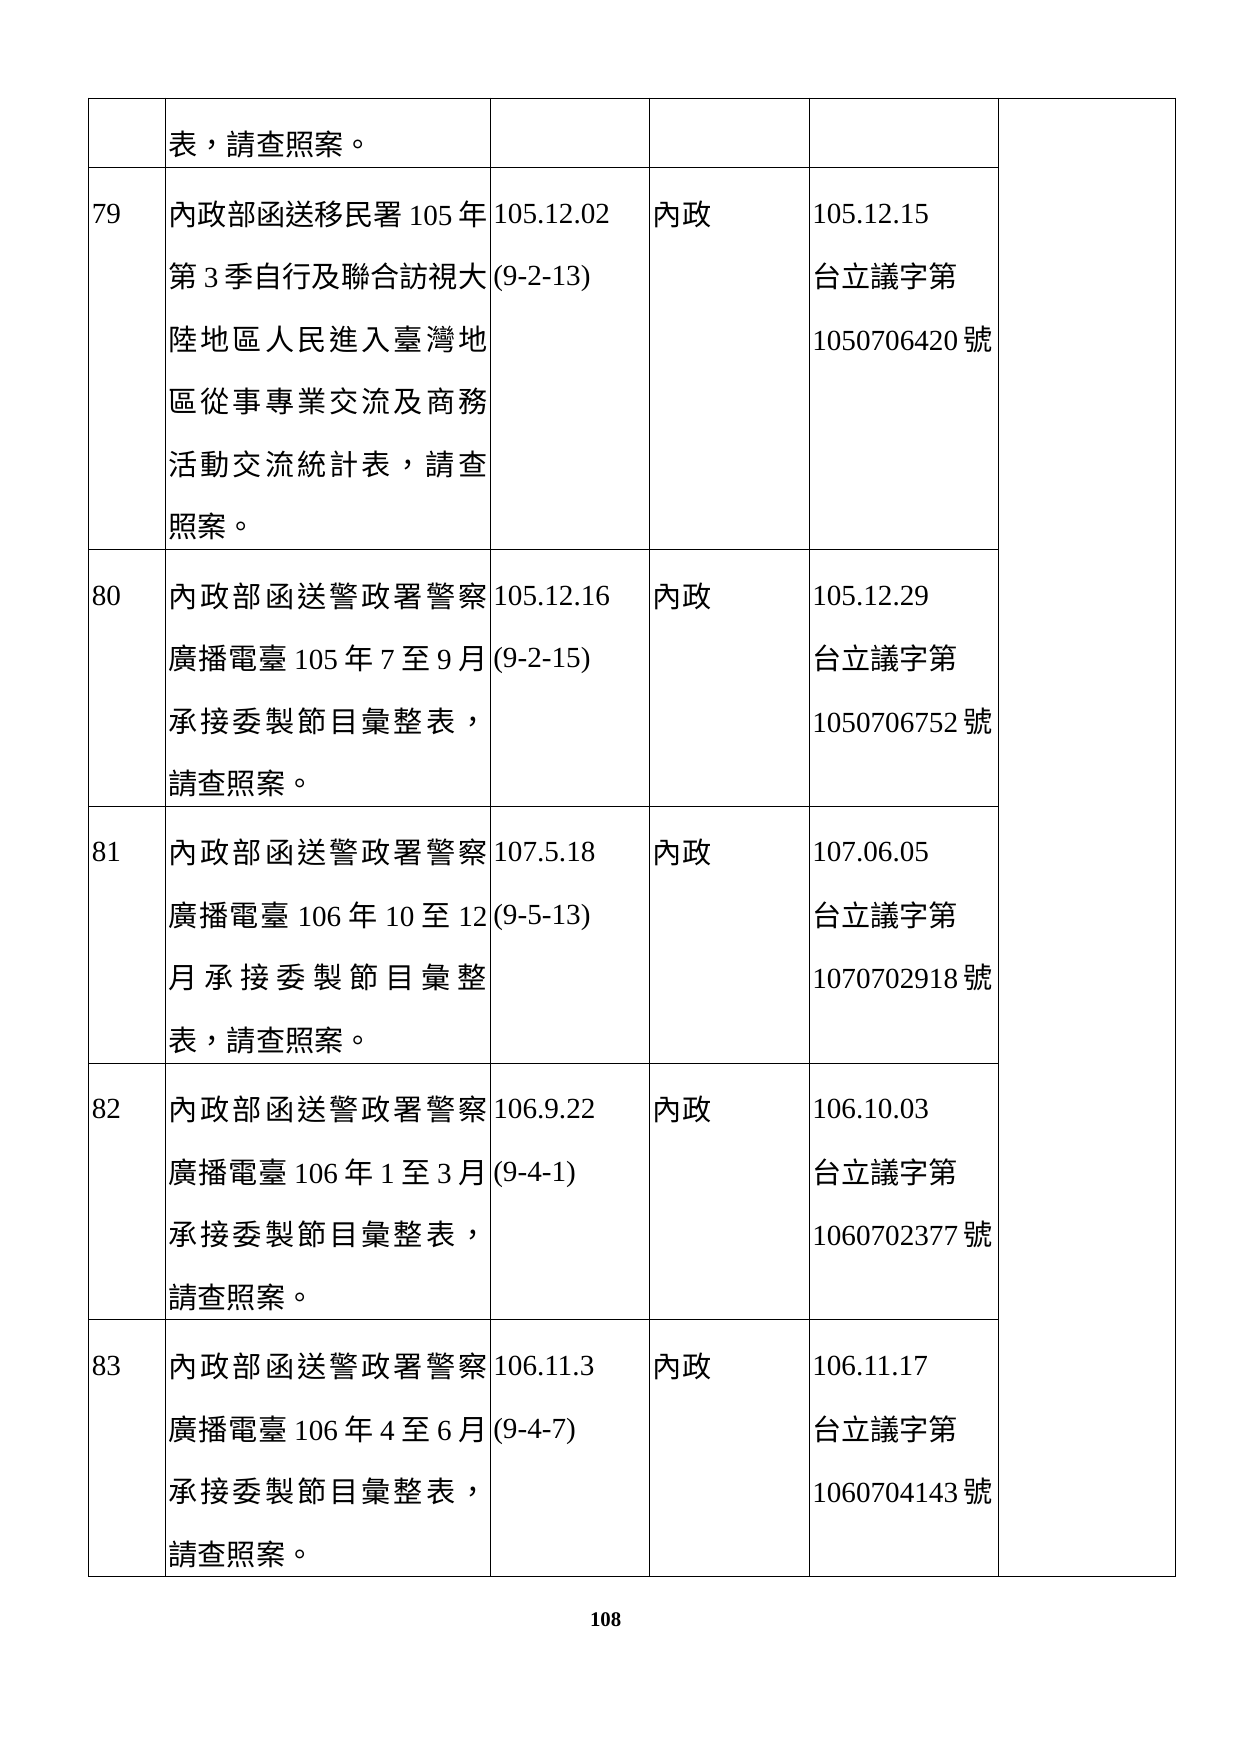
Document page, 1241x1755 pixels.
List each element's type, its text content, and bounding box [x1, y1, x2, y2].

table_cell 105.12.29 台立議字第1050706752號 [810, 550, 998, 806]
table_cell 內政部函送警政署警察廣播電臺106年10至12月承接委製節目彙整表，請查照案。 [166, 807, 490, 1062]
table_cell 內政部函送警政署警察廣播電臺106年4至6月承接委製節目彙整表，請查照案。 [166, 1320, 490, 1576]
table_cell 內政部函送警政署警察廣播電臺106年1至3月承接委製節目彙整表，請查照案。 [166, 1064, 490, 1319]
table_cell 內政部函送移民署105年第3季自行及聯合訪視大陸地區人民進入臺灣地區從事專業交流及商務活動交流統計表，請查照案。 [166, 168, 490, 549]
table_cell 107.5.18 (9-5-13) [491, 807, 649, 1062]
table_cell 107.06.05 台立議字第1070702918號 [810, 807, 998, 1062]
table_cell [491, 99, 649, 167]
table_cell 內政 [650, 807, 809, 1062]
table_cell 105.12.15 台立議字第1050706420號 [810, 168, 998, 549]
table_cell [89, 99, 165, 167]
table_cell 內政 [650, 168, 809, 549]
table_cell 105.12.02 (9-2-13) [491, 168, 649, 549]
table_cell [89, 1064, 165, 1319]
table_cell [89, 168, 165, 549]
table_cell [89, 807, 165, 1062]
table_cell 106.9.22 (9-4-1) [491, 1064, 649, 1319]
table_cell [810, 99, 998, 167]
table_cell 表，請查照案。 [166, 99, 490, 167]
table_cell 內政部函送警政署警察廣播電臺105年7至9月承接委製節目彙整表，請查照案。 [166, 550, 490, 806]
table_cell [650, 99, 809, 167]
table_cell 內政 [650, 550, 809, 806]
table_cell 106.11.3 (9-4-7) [491, 1320, 649, 1576]
table_cell 內政 [650, 1320, 809, 1576]
table_cell 106.10.03 台立議字第1060702377號 [810, 1064, 998, 1319]
table_cell 105.12.16 (9-2-15) [491, 550, 649, 806]
table_cell [89, 1320, 165, 1576]
table_cell 內政 [650, 1064, 809, 1319]
table_cell [89, 550, 165, 806]
table_cell [999, 99, 1175, 1576]
table_cell 106.11.17 台立議字第1060704143號 [810, 1320, 998, 1576]
